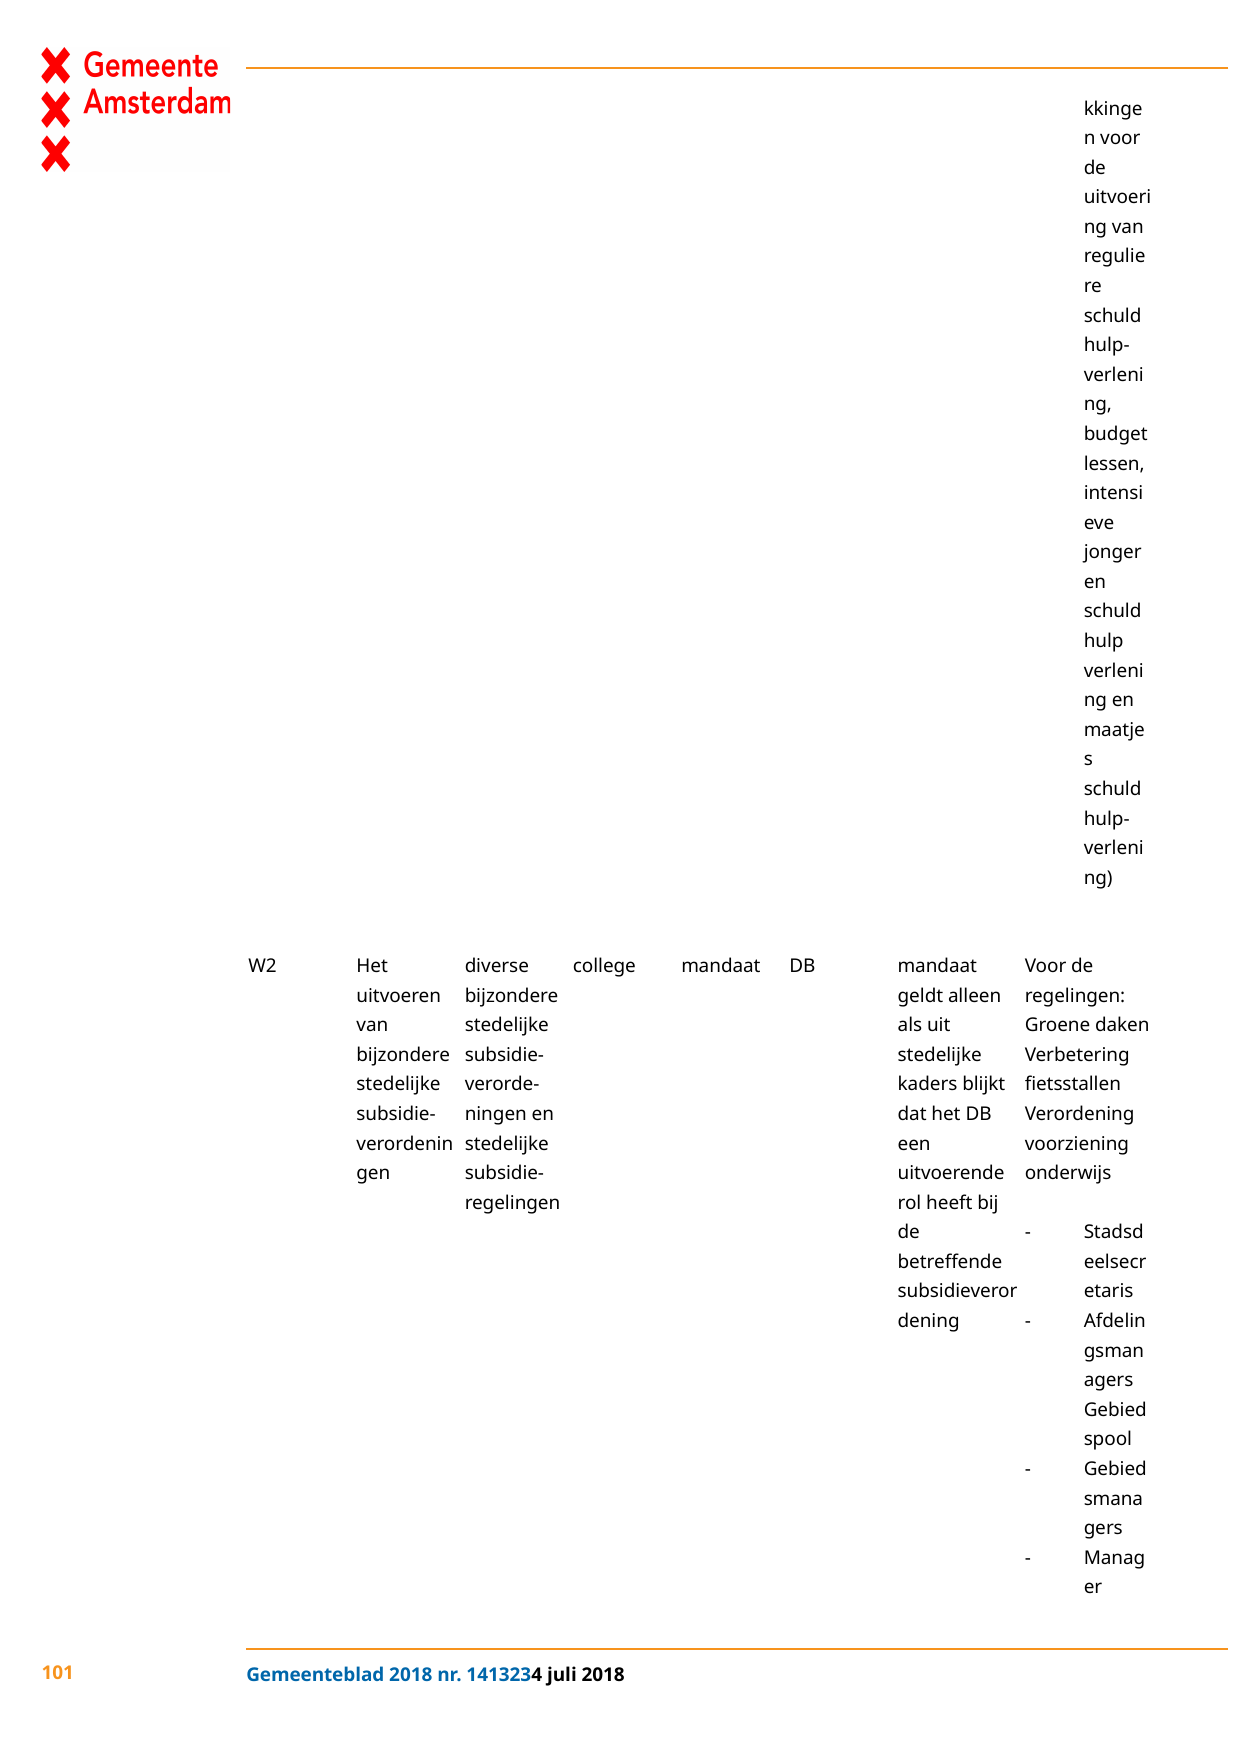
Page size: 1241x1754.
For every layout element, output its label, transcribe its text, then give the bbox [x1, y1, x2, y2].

table_header Voor de regelingen: Groene daken Verbetering fietsstallen Verordening voorziening onderwijs Stadsdeelsecretaris Afdelingsmanagers Gebiedspool Gebiedsmanagers Manager [1025, 923, 1152, 1599]
table_cell kkingen voor de uitvoering van reguliere schuldhulp- verlening, budgetlessen, intensieve jongeren schuldhulp verlening en maatjes schuldhulp- verlening) [1025, 95, 1152, 919]
table_cell [573, 95, 681, 919]
table_cell [356, 95, 464, 919]
table_cell [248, 95, 356, 919]
table_header diverse bijzondere stedelijke subsidie-verorde-ningen en stedelijke subsidie-regelingen [465, 923, 573, 1599]
table_header mandaat [681, 923, 789, 1599]
table_header college [573, 923, 681, 1599]
table_cell [681, 95, 789, 919]
table_cell [789, 95, 897, 919]
table_header W2 [248, 923, 356, 1599]
table_header Het uitvoeren van bijzondere stedelijke subsidie-verordeningen [356, 923, 464, 1599]
table_cell [465, 95, 573, 919]
picture [41, 47, 231, 172]
table_cell [898, 95, 1024, 919]
table_header DB [789, 923, 897, 1599]
table_header mandaat geldt alleen als uit stedelijke kaders blijkt dat het DB een uitvoerende rol heeft bij de betreffende subsidieverordening [898, 923, 1024, 1599]
